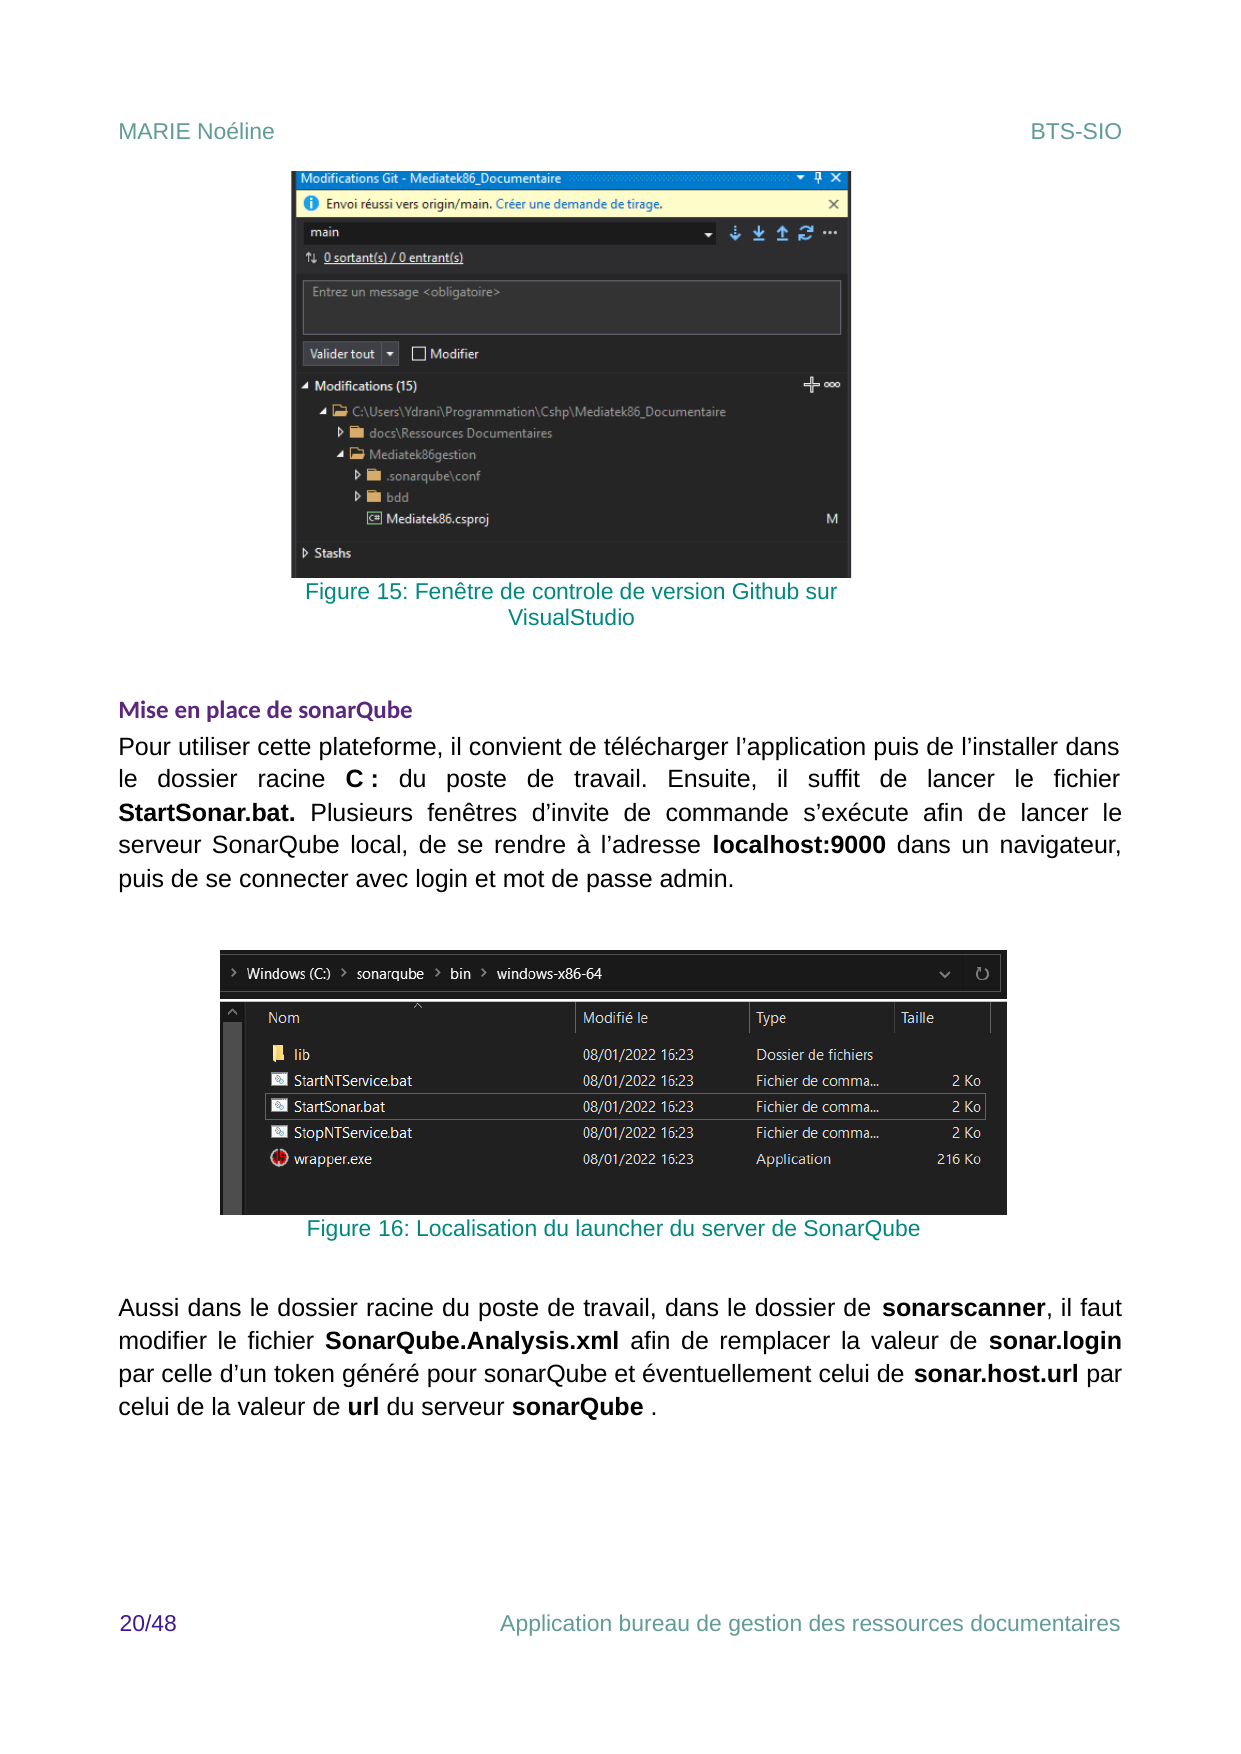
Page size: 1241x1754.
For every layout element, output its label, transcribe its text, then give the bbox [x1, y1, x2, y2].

picture [291, 171, 852, 578]
text Figure 16: Localisation du launcher du server de SonarQube [220, 1215, 1007, 1241]
text Aussi dans le dossier racine du poste de travail, dans le dossier de sonarscanner, il faut modifier le fichier SonarQube.Analysis.xml afin de remplacer la valeur de sonar.login par celle d’un token généré pour sonarQube et éventuellement celui de sonar.host.url par celui de la valeur de url du serveur sonarQube . [118, 1293, 1122, 1421]
picture [220, 950, 1007, 1215]
text Pour utiliser cette plateforme, il convient de télécharger l’application puis de l’installer dans le dossier racine C : du poste de travail. Ensuite, il suffit de lancer le fichier StartSonar.bat. Plusieurs fenêtres d’invite de commande s’exécute afin de lancer le serveur SonarQube local, de se rendre à l’adresse localhost:9000 dans un navigateur, puis de se connecter avec login et mot de passe admin. [118, 731, 1122, 892]
text Figure 15: Fenêtre de controle de version Github sur VisualStudio [291, 578, 851, 630]
subtitle Mise en place de sonarQube [118, 695, 1122, 725]
